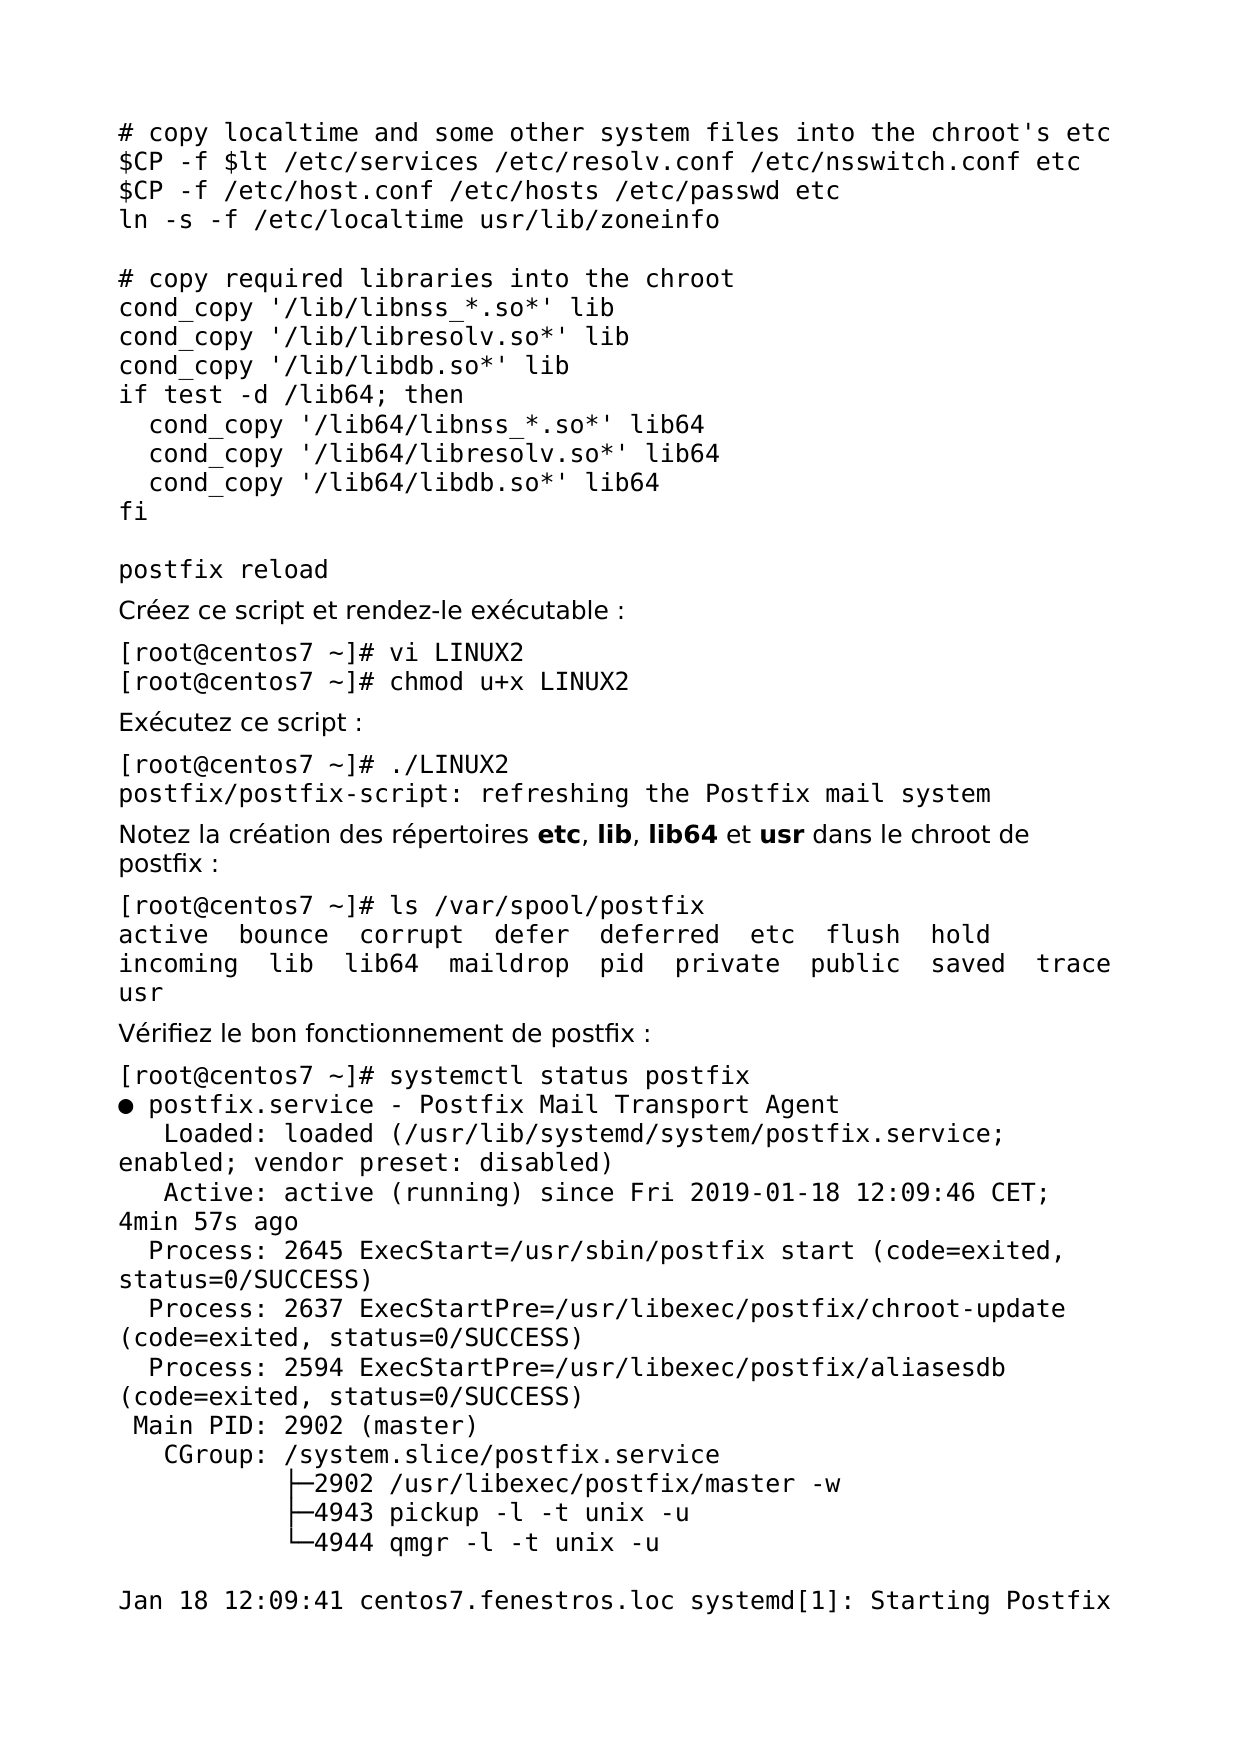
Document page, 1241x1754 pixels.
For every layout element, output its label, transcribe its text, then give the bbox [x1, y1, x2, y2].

text Créez ce script et rendez-le exécutable : [118, 597, 1122, 626]
text # copy localtime and some other system files into the chroot's etc $CP -f $lt /etc/services /etc/resolv.conf /etc/nsswitch.conf etc $CP -f /etc/host.conf /etc/hosts /etc/passwd etc ln -s -f /etc/localtime usr/lib/zoneinfo # copy required libraries into the chroot cond_copy '/lib/libnss_*.so*' lib cond_copy '/lib/libresolv.so*' lib cond_copy '/lib/libdb.so*' lib if test -d /lib64; then cond_copy '/lib64/libnss_*.so*' lib64 cond_copy '/lib64/libresolv.so*' lib64 cond_copy '/lib64/libdb.so*' lib64 fi postfix reload [118, 118, 1122, 585]
text [root@centos7 ~]# ls /var/spool/postfix active bounce corrupt defer deferred etc flush hold incoming lib lib64 maildrop pid private public saved trace usr [118, 891, 1122, 1008]
text Exécutez ce script : [118, 708, 1122, 737]
text [root@centos7 ~]# vi LINUX2 [root@centos7 ~]# chmod u+x LINUX2 [118, 638, 1122, 697]
text Notez la création des répertoires etc, lib, lib64 et usr dans le chroot de postfix : [118, 820, 1122, 878]
text Vérifiez le bon fonctionnement de postfix : [118, 1019, 1122, 1048]
text [root@centos7 ~]# ./LINUX2 postfix/postfix-script: refreshing the Postfix mail system [118, 750, 1122, 808]
text [root@centos7 ~]# systemctl status postfix ● postfix.service - Postfix Mail Transport Agent Loaded: loaded (/usr/lib/systemd/system/postfix.service; enabled; vendor preset: disabled) Active: active (running) since Fri 2019-01-18 12:09:46 CET; 4min 57s ago Process: 2645 ExecStart=/usr/sbin/postfix start (code=exited, status=0/SUCCESS) Process: 2637 ExecStartPre=/usr/libexec/postfix/chroot-update (code=exited, status=0/SUCCESS) Process: 2594 ExecStartPre=/usr/libexec/postfix/aliasesdb (code=exited, status=0/SUCCESS) Main PID: 2902 (master) CGroup: /system.slice/postfix.service ├─2902 /usr/libexec/postfix/master -w ├─4943 pickup -l -t unix -u └─4944 qmgr -l -t unix -u Jan 18 12:09:41 centos7.fenestros.loc systemd[1]: Starting Postfix [118, 1061, 1122, 1615]
